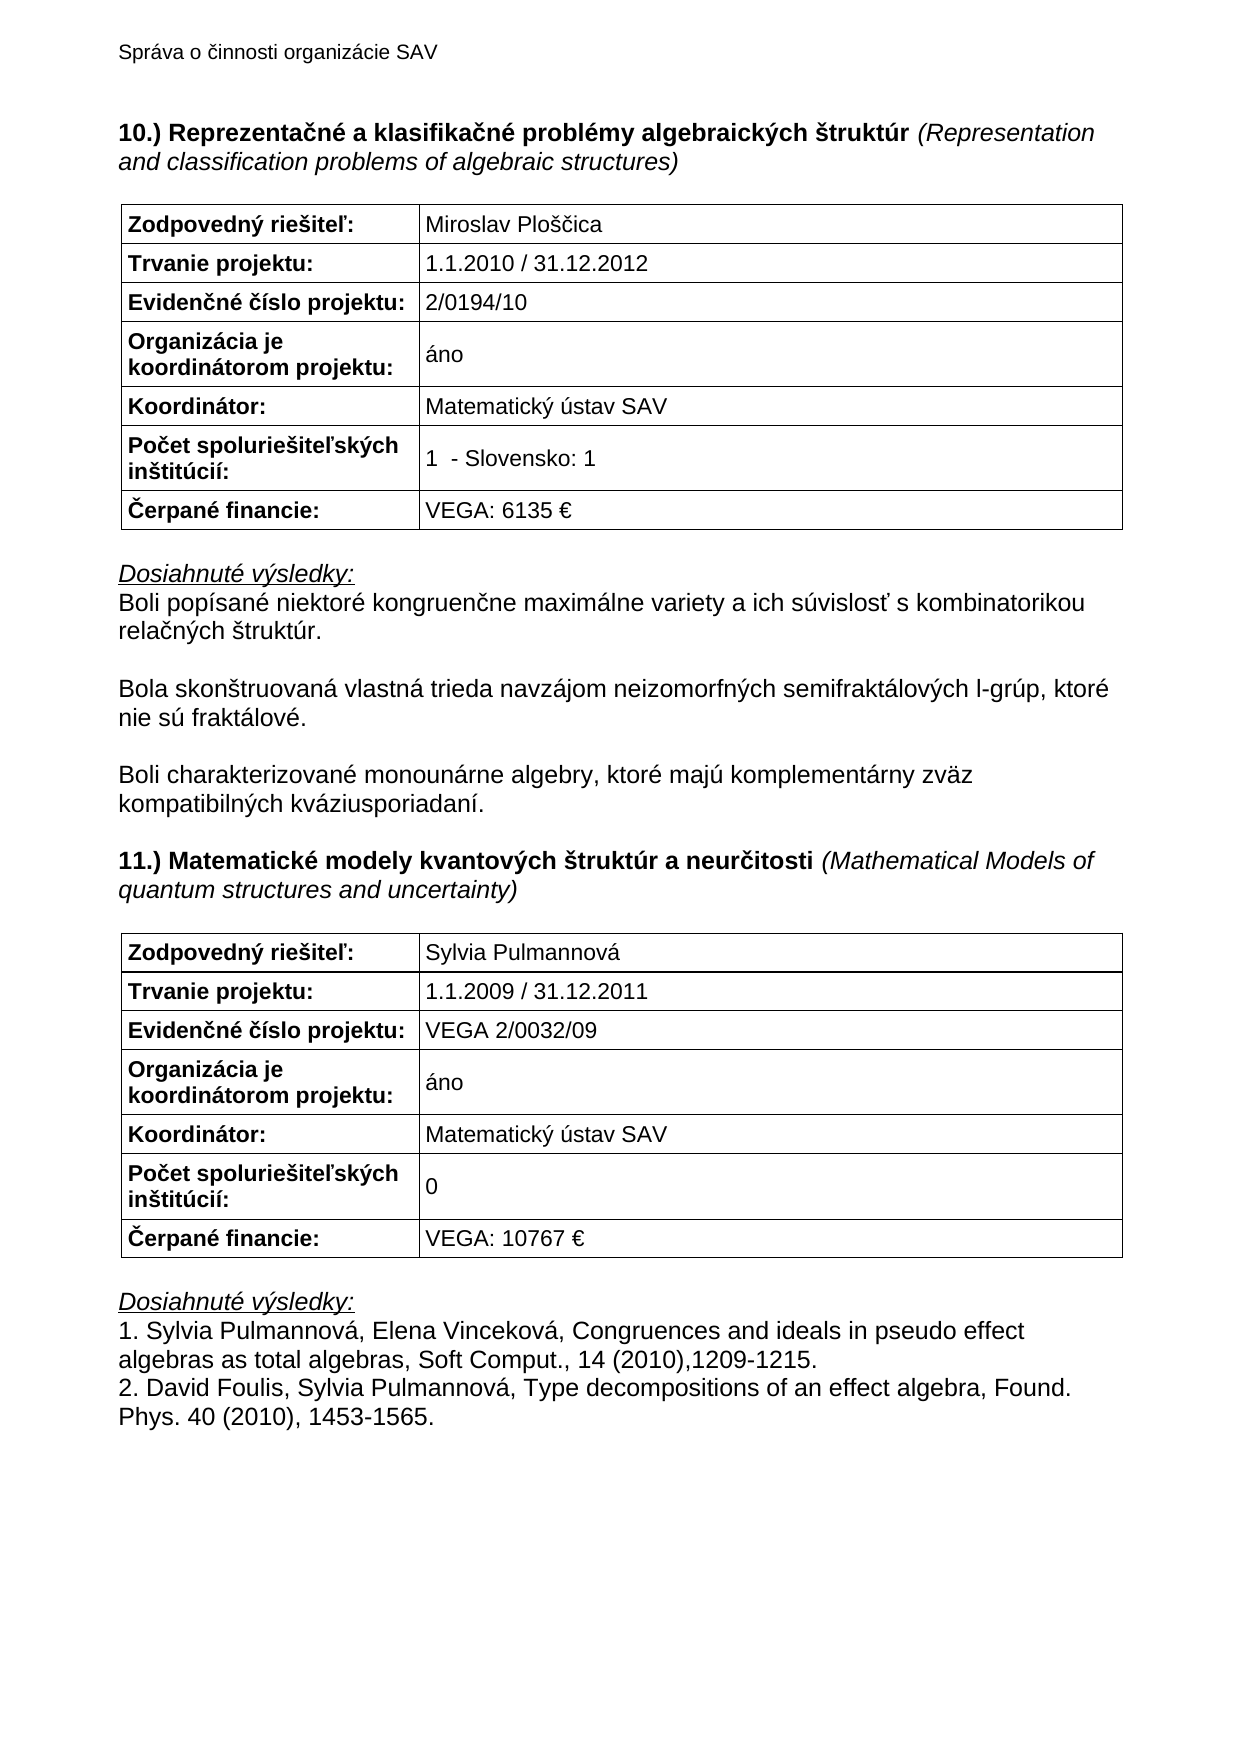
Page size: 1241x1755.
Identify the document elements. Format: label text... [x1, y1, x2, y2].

table_cell Čerpané financie: [122, 1220, 419, 1257]
table_header Miroslav Ploščica [420, 205, 1122, 243]
table_cell Organizácia je koordinátorom projektu: [122, 322, 419, 386]
table_cell áno [420, 322, 1122, 386]
table_cell Trvanie projektu: [122, 244, 419, 282]
table_cell Matematický ústav SAV [420, 387, 1122, 425]
table_header Zodpovedný riešiteľ: [122, 205, 419, 243]
table_cell 1.1.2010 / 31.12.2012 [420, 244, 1122, 282]
table_cell Evidenčné číslo projektu: [122, 283, 419, 321]
table_cell 1 - Slovensko: 1 [420, 426, 1122, 490]
text 10.) Reprezentačné a klasifikačné problémy algebraických štruktúr (Representation and classification problems of algebraic structures) [118, 118, 1122, 204]
text Dosiahnuté výsledky: Boli popísané niektoré kongruenčne maximálne variety a ich súvislosť s kombinatorikou relačných štruktúr. [118, 530, 1122, 674]
text 11.) Matematické modely kvantových štruktúr a neurčitosti (Mathematical Models of quantum structures and uncertainty) [118, 846, 1122, 933]
table_cell Koordinátor: [122, 387, 419, 425]
text Boli charakterizované monounárne algebry, ktoré majú komplementárny zväz kompatibilných kváziusporiadaní. [118, 760, 1122, 846]
table_cell Evidenčné číslo projektu: [122, 1011, 419, 1049]
table_cell Organizácia je koordinátorom projektu: [122, 1050, 419, 1114]
table_cell Trvanie projektu: [122, 973, 419, 1010]
table_cell VEGA: 10767 € [420, 1220, 1122, 1257]
table_cell Počet spoluriešiteľských inštitúcií: [122, 1154, 419, 1218]
table_cell Koordinátor: [122, 1115, 419, 1153]
table_cell áno [420, 1050, 1122, 1114]
table_header Zodpovedný riešiteľ: [122, 934, 419, 971]
table_cell Počet spoluriešiteľských inštitúcií: [122, 426, 419, 490]
table_cell Čerpané financie: [122, 491, 419, 529]
table_cell 0 [420, 1154, 1122, 1218]
text Bola skonštruovaná vlastná trieda navzájom neizomorfných semifraktálových l-grúp, ktoré nie sú fraktálové. [118, 674, 1122, 760]
table_cell 1.1.2009 / 31.12.2011 [420, 973, 1122, 1010]
table_header Sylvia Pulmannová [420, 934, 1122, 971]
table_cell VEGA: 6135 € [420, 491, 1122, 529]
text Dosiahnuté výsledky: 1. Sylvia Pulmannová, Elena Vinceková, Congruences and ideals in pseudo effect algebras as total algebras, Soft Comput., 14 (2010),1209-1215. 2. David Foulis, Sylvia Pulmannová, Type decompositions of an effect algebra, Found. Phys. 40 (2010), 1453-1565. [118, 1258, 1122, 1488]
table_cell 2/0194/10 [420, 283, 1122, 321]
table_cell VEGA 2/0032/09 [420, 1011, 1122, 1049]
table_cell Matematický ústav SAV [420, 1115, 1122, 1153]
